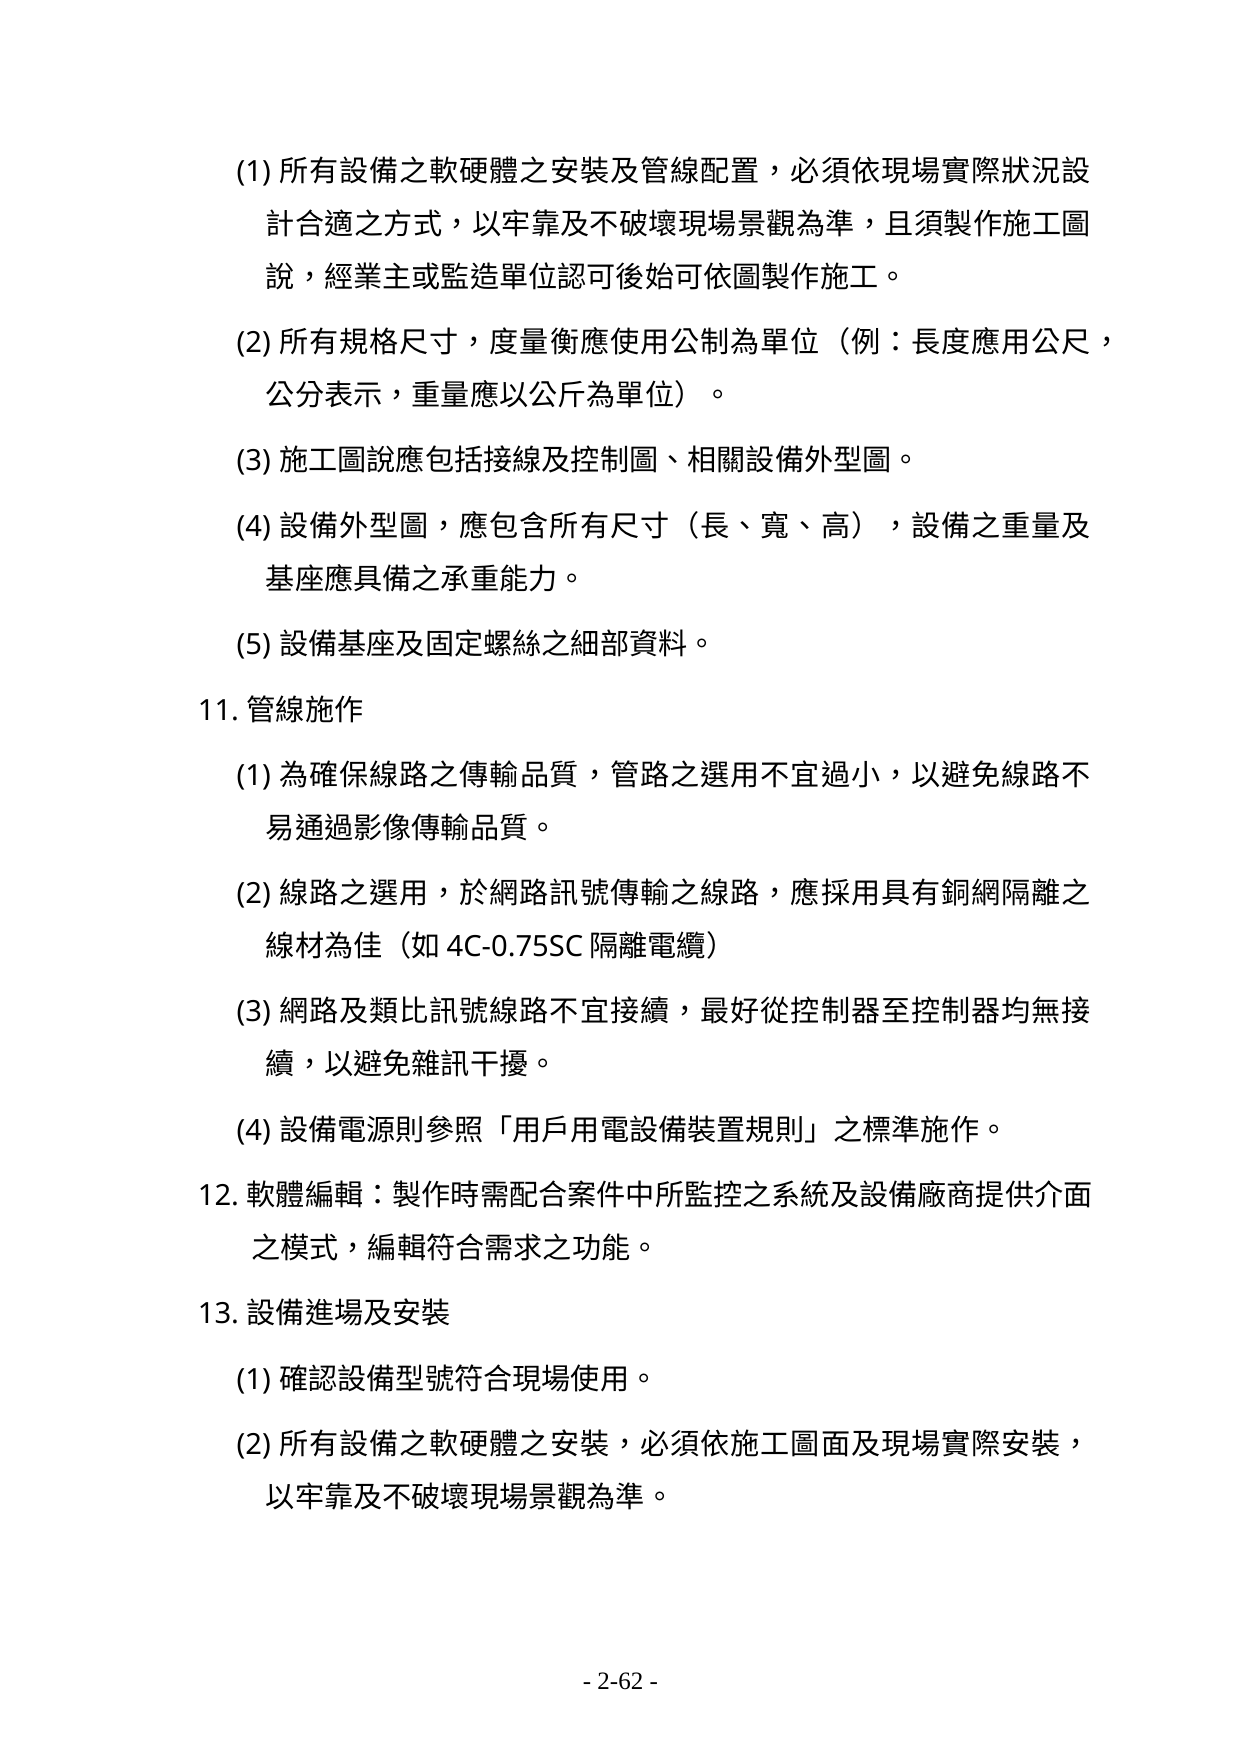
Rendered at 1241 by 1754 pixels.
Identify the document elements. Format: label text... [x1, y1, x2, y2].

text (1) 確認設備型號符合現場使用。 [236, 1355, 1092, 1398]
text (2) 所有設備之軟硬體之安裝，必須依施工圖面及現場實際安裝，以牢靠及不破壞現場景觀為準。 [236, 1421, 1092, 1516]
text (1) 為確保線路之傳輸品質，管路之選用不宜過小，以避免線路不易通過影像傳輸品質。 [236, 751, 1092, 847]
text (2) 線路之選用，於網路訊號傳輸之線路，應採用具有銅網隔離之線材為佳（如4C-0.75SC隔離電纜） [236, 870, 1092, 965]
text (3) 網路及類比訊號線路不宜接續，最好從控制器至控制器均無接續，以避免雜訊干擾。 [236, 988, 1092, 1083]
text (5) 設備基座及固定螺絲之細部資料。 [236, 621, 1092, 663]
text 11. 管線施作 [198, 686, 1092, 728]
text (4) 設備外型圖，應包含所有尺寸（長、寬、高），設備之重量及基座應具備之承重能力。 [236, 502, 1092, 598]
text 12. 軟體編輯：製作時需配合案件中所監控之系統及設備廠商提供介面之模式，編輯符合需求之功能。 [198, 1172, 1092, 1267]
text (4) 設備電源則參照「用戶用電設備裝置規則」之標準施作。 [236, 1106, 1092, 1149]
text (2) 所有規格尺寸，度量衡應使用公制為單位（例：長度應用公尺，公分表示，重量應以公斤為單位）。 [236, 319, 1092, 414]
text (1) 所有設備之軟硬體之安裝及管線配置，必須依現場實際狀況設計合適之方式，以牢靠及不破壞現場景觀為準，且須製作施工圖說，經業主或監造單位認可後始可依圖製作施工。 [236, 148, 1092, 296]
text 13. 設備進場及安裝 [198, 1290, 1092, 1332]
text (3) 施工圖說應包括接線及控制圖、相關設備外型圖。 [236, 437, 1092, 479]
